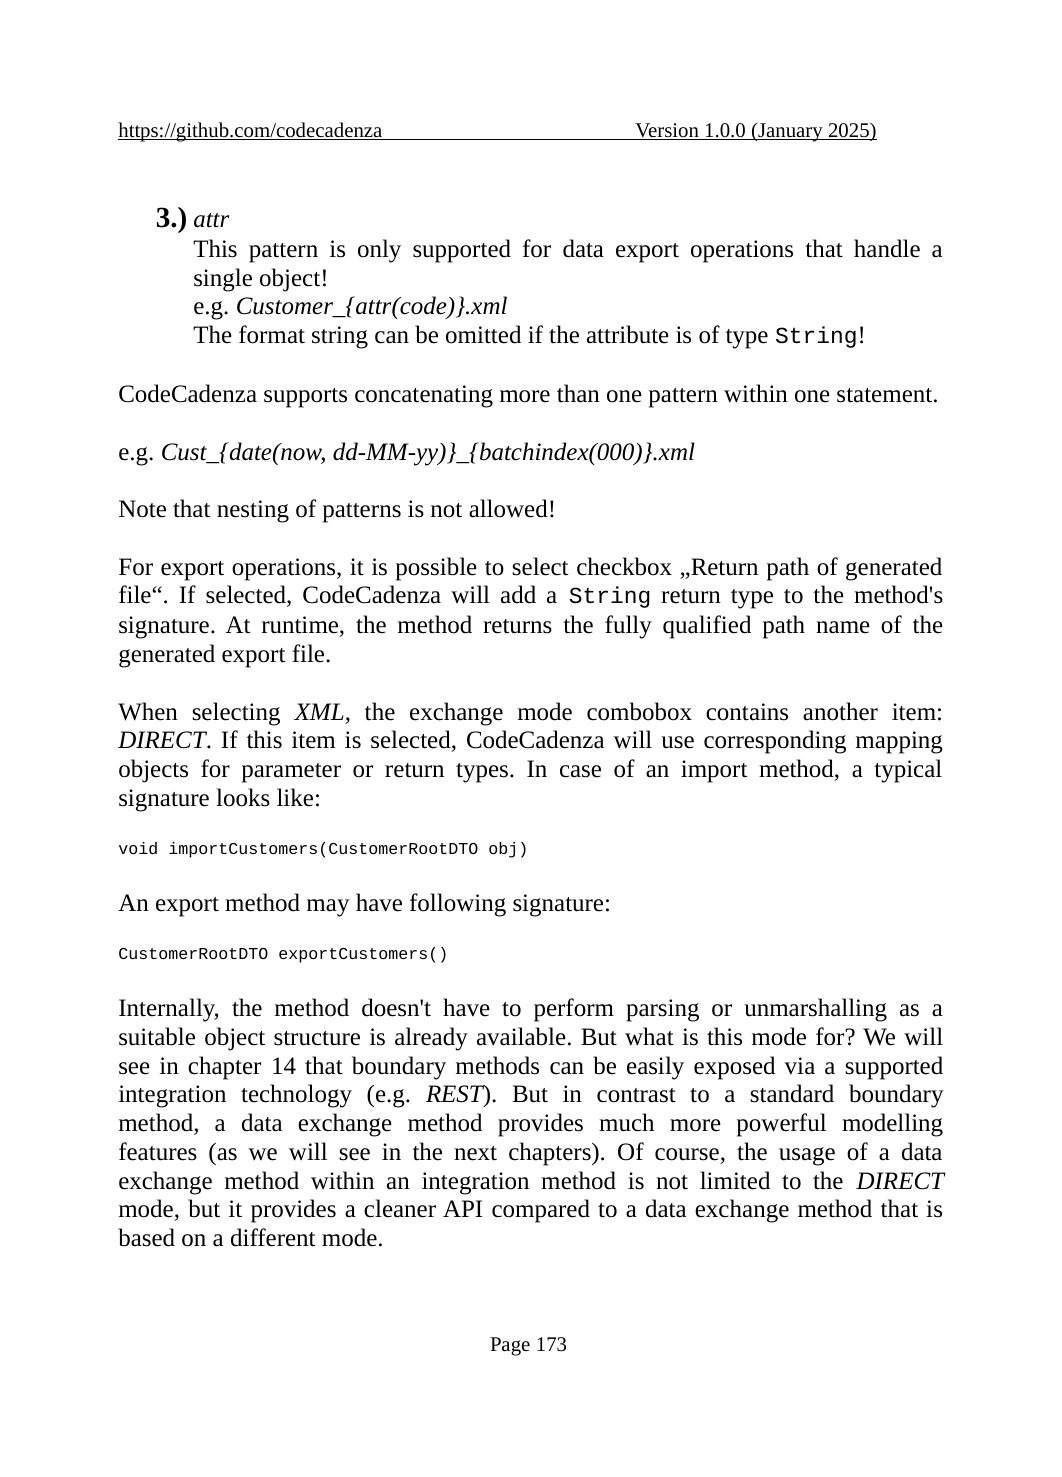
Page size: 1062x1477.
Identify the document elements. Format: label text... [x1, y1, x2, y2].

text An export method may have following signature: [118, 888, 944, 917]
list attr [156, 200, 944, 234]
text For export operations, it is possible to select checkbox „Return path of generated file“. If selected, CodeCadenza will add a String return type to the method's signature. At runtime, the method returns the fully qualified path name of the generated export file. [118, 552, 944, 668]
text e.g. Cust_{date(now, dd-MM-yy)}_{batchindex(000)}.xml [118, 437, 944, 465]
text Internally, the method doesn't have to perform parsing or unmarshalling as a suitable object structure is already available. But what is this mode for? We will see in chapter 14 that boundary methods can be easily exposed via a supported integration technology (e.g. REST). But in contrast to a standard boundary method, a data exchange method provides much more powerful modelling features (as we will see in the next chapters). Of course, the usage of a data exchange method within an integration method is not limited to the DIRECT mode, but it provides a cleaner API compared to a data exchange method that is based on a different mode. [118, 993, 944, 1252]
text CustomerRootDTO exportCustomers() [118, 946, 944, 964]
text When selecting XML, the exchange mode combobox contains another item: DIRECT. If this item is selected, CodeCadenza will use corresponding mapping objects for parameter or return types. In case of an import method, a typical signature looks like: [118, 697, 944, 812]
list e.g. Customer_{attr(code)}.xml [156, 291, 944, 320]
text Note that nesting of patterns is not allowed! [118, 494, 944, 523]
text void importCustomers(CustomerRootDTO obj) [118, 841, 944, 859]
list This pattern is only supported for data export operations that handle a single object! [156, 234, 944, 291]
list The format string can be omitted if the attribute is of type String! [156, 320, 944, 350]
text CodeCadenza supports concatenating more than one pattern within one statement. [118, 379, 944, 408]
